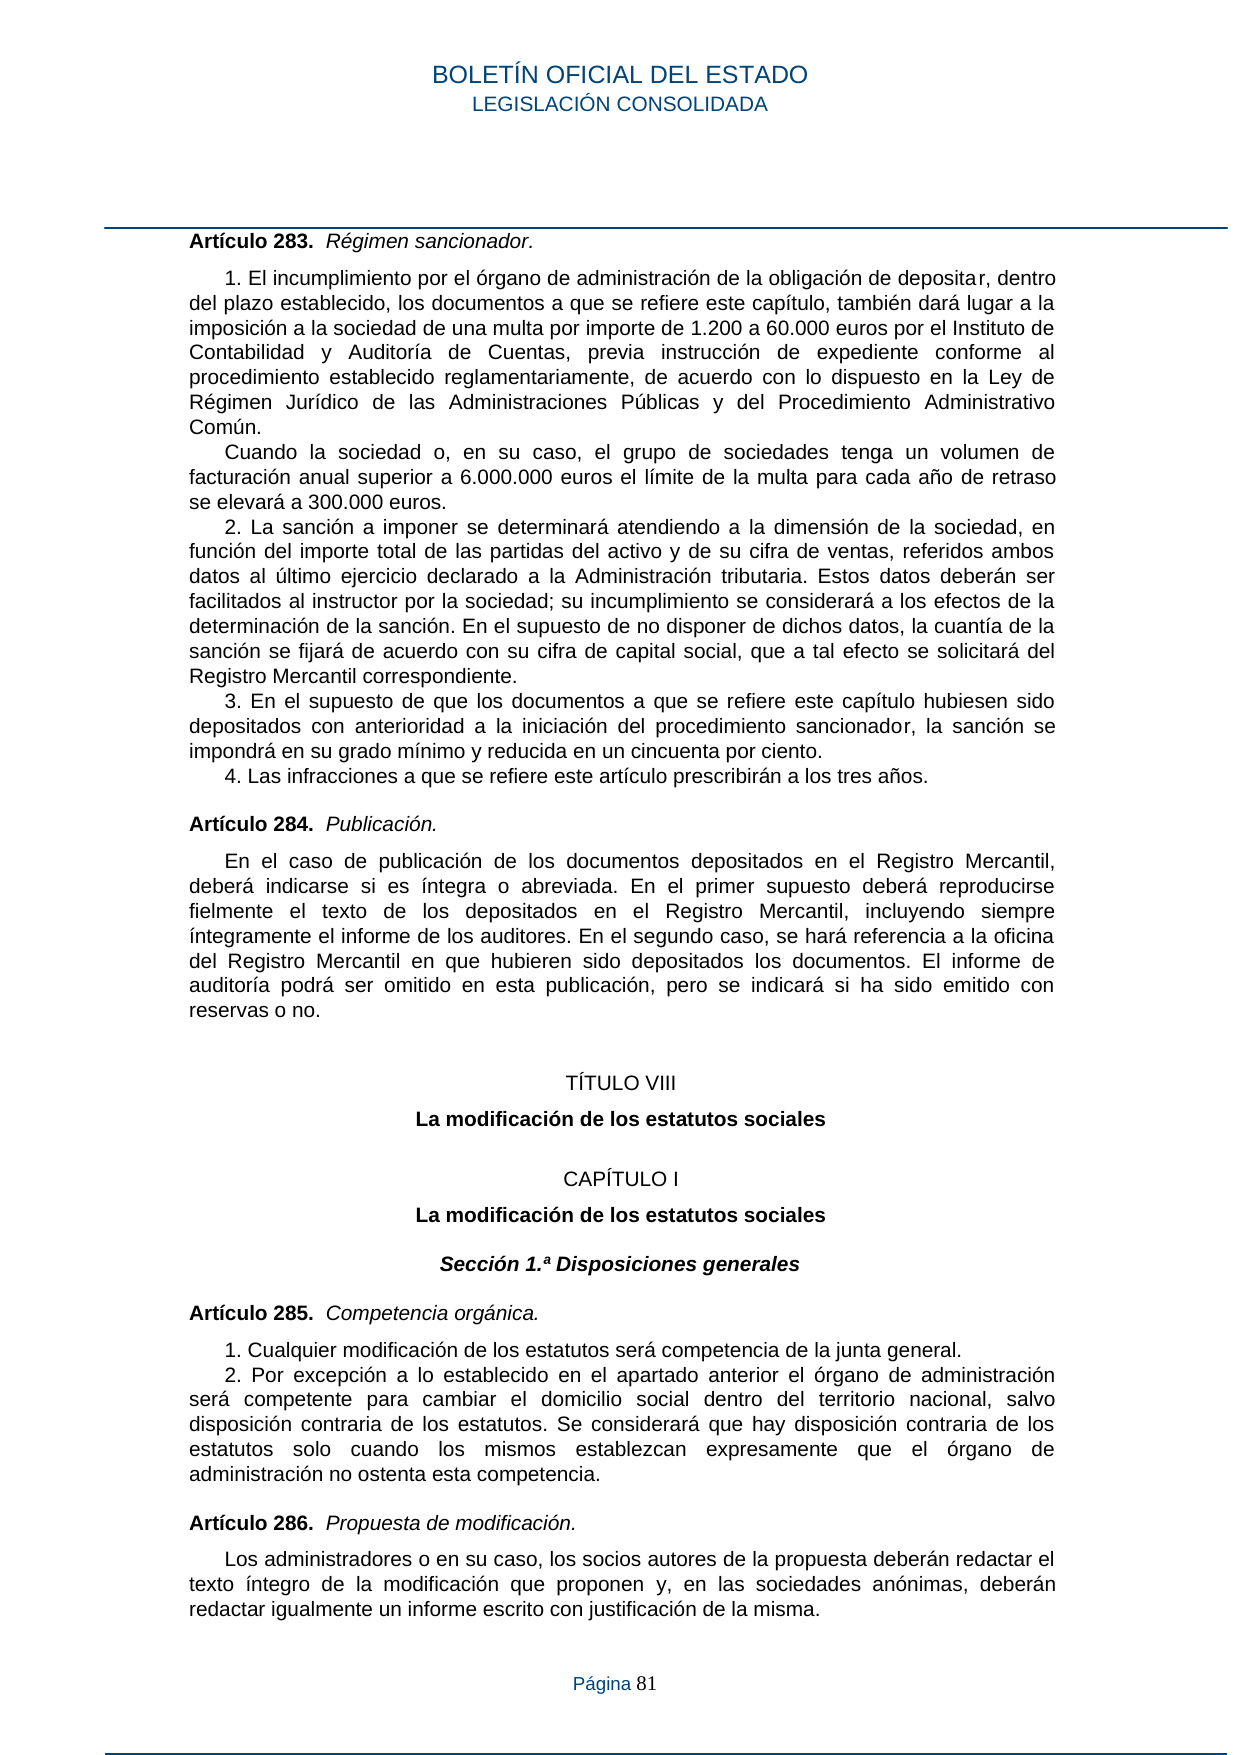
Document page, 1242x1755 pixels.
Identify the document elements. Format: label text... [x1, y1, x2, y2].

text En el caso de publicación de los documentos depositados en el Registro Mercantil, deberá indicarse si es íntegra o abreviada. En el primer supuesto deberá reproducirse fielmente el texto de los depositados en el Registro Mercantil, incluyendo siempre íntegramente el informe de los auditores. En el segundo caso, se hará referencia a la oficina del Registro Mercantil en que hubieren sido depositados los documentos. El informe de auditoría podrá ser omitido en esta publicación, pero se indicará si ha sido emitido con reservas o no. [189, 849, 1056, 1022]
text 1. Cualquier modificación de los estatutos será competencia de la junta general. [224, 1337, 1196, 1361]
text La modificación de los estatutos sociales [411, 1107, 831, 1131]
text Artículo 286. Propuesta de modificación. [189, 1511, 1196, 1534]
text Artículo 284. Publicación. [189, 812, 1196, 836]
text 4. Las infracciones a que se refiere este artículo prescribirán a los tres años. [224, 763, 1196, 787]
text TÍTULO VIII [561, 1070, 681, 1094]
text La modificación de los estatutos sociales [411, 1203, 831, 1227]
text Artículo 283. Régimen sancionador. [189, 229, 1196, 253]
text 2. Por excepción a lo establecido en el apartado anterior el órgano de administración será competente para cambiar el domicilio social dentro del territorio nacional, salvo disposición contraria de los estatutos. Se considerará que hay disposición contraria de los estatutos solo cuando los mismos establezcan expresamente que el órgano de administración no ostenta esta competencia. [189, 1362, 1056, 1486]
text [189, 205, 1196, 227]
text 1. El incumplimiento por el órgano de administración de la obligación de depositar, dentro del plazo establecido, los documentos a que se refiere este capítulo, también dará lugar a la imposición a la sociedad de una multa por importe de 1.200 a 60.000 euros por el Instituto de Contabilidad y Auditoría de Cuentas, previa instrucción de expediente conforme al procedimiento establecido reglamentariamente, de acuerdo con lo dispuesto en la Ley de Régimen Jurídico de las Administraciones Públicas y del Procedimiento Administrativo Común. [189, 266, 1056, 439]
text Sección 1.ª Disposiciones generales [436, 1252, 806, 1276]
text 2. La sanción a imponer se determinará atendiendo a la dimensión de la sociedad, en función del importe total de las partidas del activo y de su cifra de ventas, referidos ambos datos al último ejercicio declarado a la Administración tributaria. Estos datos deberán ser facilitados al instructor por la sociedad; su incumplimiento se considerará a los efectos de la determinación de la sanción. En el supuesto de no disponer de dichos datos, la cuantía de la sanción se fijará de acuerdo con su cifra de capital social, que a tal efecto se solicitará del Registro Mercantil correspondiente. [189, 514, 1056, 688]
text Cuando la sociedad o, en su caso, el grupo de sociedades tenga un volumen de facturación anual superior a 6.000.000 euros el límite de la multa para cada año de retraso se elevará a 300.000 euros. [189, 440, 1056, 513]
text 3. En el supuesto de que los documentos a que se refiere este capítulo hubiesen sido depositados con anterioridad a la iniciación del procedimiento sancionador, la sanción se impondrá en su grado mínimo y reducida en un cincuenta por ciento. [189, 689, 1056, 762]
text Artículo 285. Competencia orgánica. [189, 1301, 1196, 1324]
text CAPÍTULO I [558, 1167, 683, 1191]
text Los administradores o en su caso, los socios autores de la propuesta deberán redactar el texto íntegro de la modificación que proponen y, en las sociedades anónimas, deberán redactar igualmente un informe escrito con justificación de la misma. [189, 1547, 1056, 1621]
